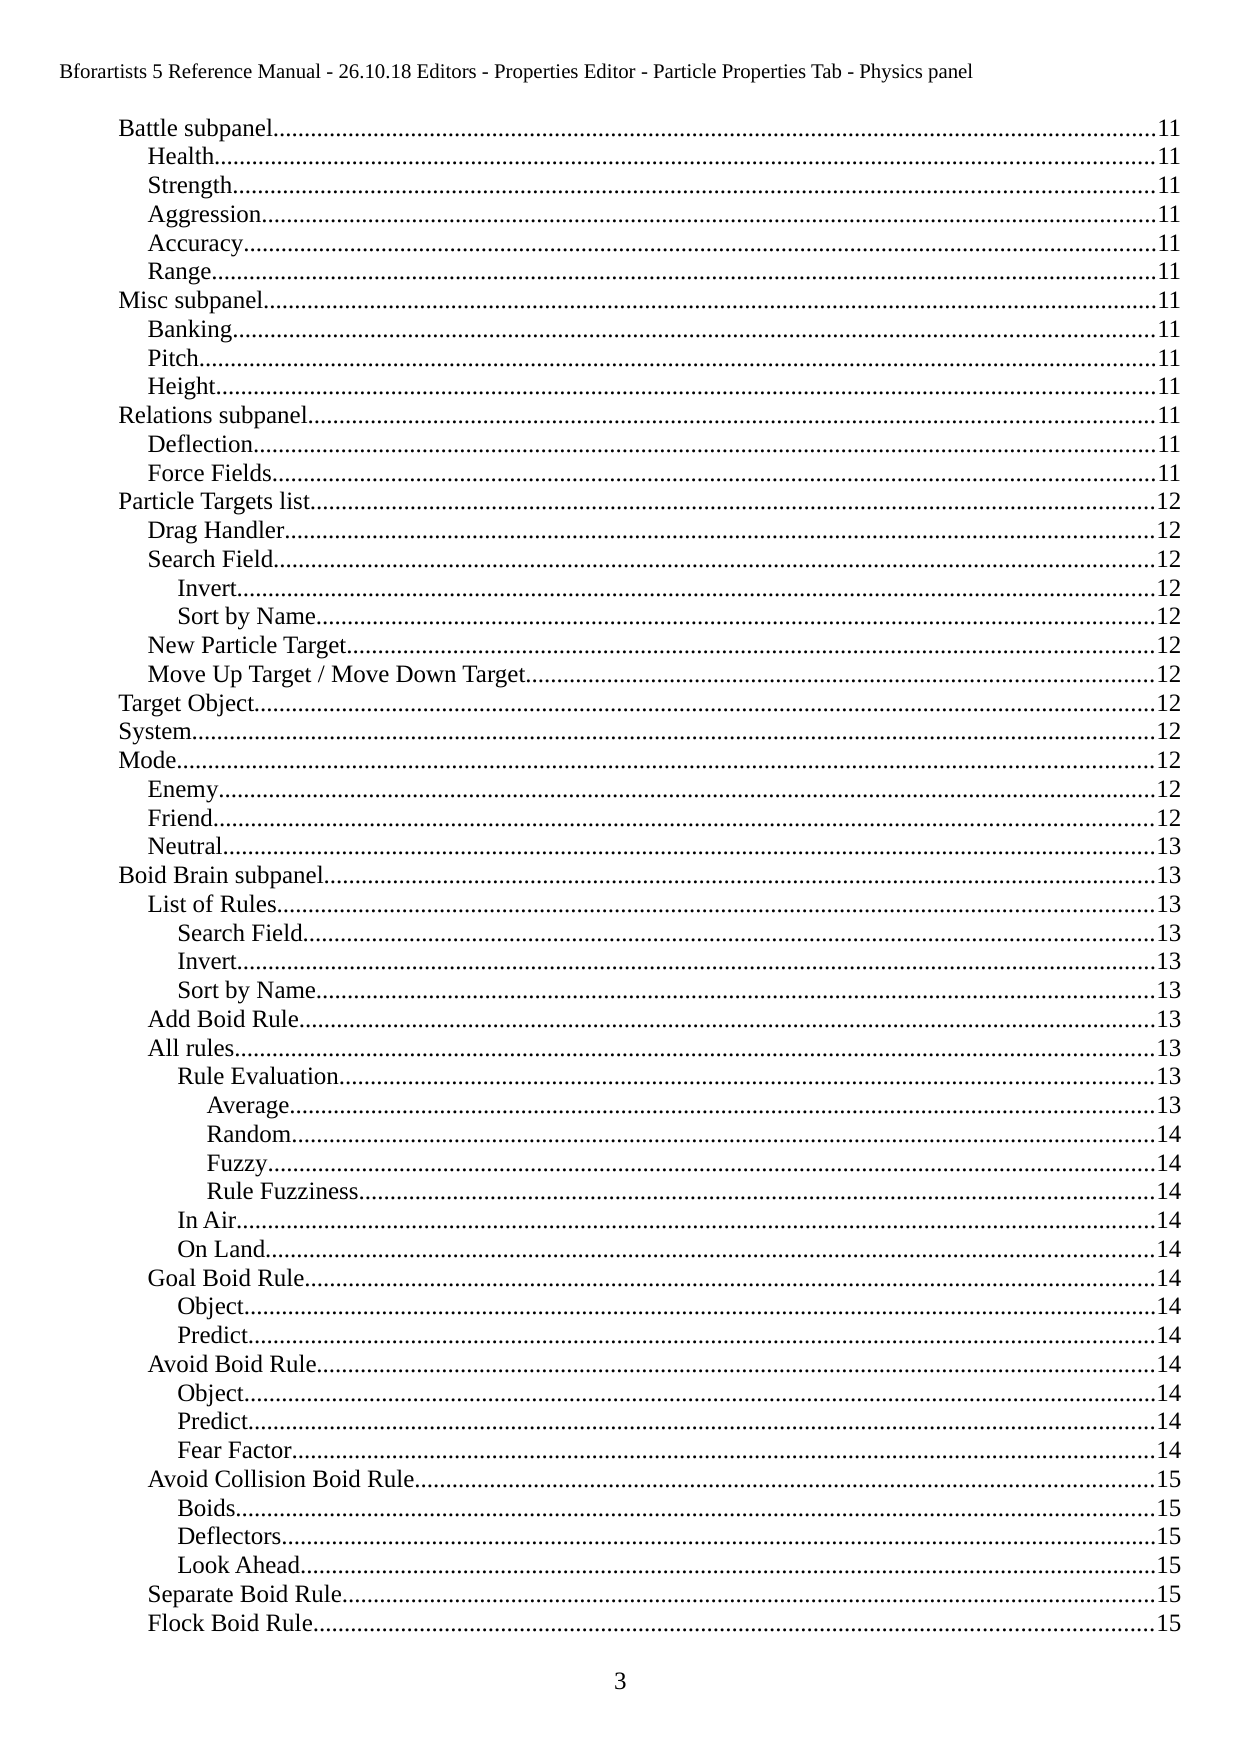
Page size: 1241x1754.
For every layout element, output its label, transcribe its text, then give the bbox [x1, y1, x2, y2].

text Banking 11 [147, 314, 1181, 343]
text Move Up Target / Move Down Target 12 [147, 659, 1181, 688]
text Sort by Name 13 [177, 975, 1181, 1004]
text Accuracy 11 [147, 228, 1181, 256]
text Neutral 13 [147, 831, 1181, 860]
text Invert 12 [177, 573, 1181, 601]
text Avoid Collision Boid Rule 15 [147, 1464, 1181, 1493]
text Predict 14 [177, 1406, 1181, 1435]
text Search Field 13 [177, 918, 1181, 946]
text On Land 14 [177, 1234, 1181, 1263]
text Range 11 [147, 256, 1181, 285]
text Battle subpanel 11 [118, 113, 1181, 141]
text Health 11 [147, 141, 1181, 170]
text Avoid Boid Rule 14 [147, 1349, 1181, 1378]
text Object 14 [177, 1291, 1181, 1320]
text Predict 14 [177, 1320, 1181, 1349]
text Goal Boid Rule 14 [147, 1263, 1181, 1291]
text Sort by Name 12 [177, 601, 1181, 630]
text Strength 11 [147, 170, 1181, 199]
text Pitch 11 [147, 343, 1181, 371]
text Target Object 12 [118, 688, 1181, 716]
text System 12 [118, 716, 1181, 745]
text Deflection 11 [147, 429, 1181, 458]
text Aggression 11 [147, 199, 1181, 228]
text Object 14 [177, 1378, 1181, 1406]
text Boids 15 [177, 1493, 1181, 1521]
text Mode 12 [118, 745, 1181, 774]
text Fuzzy 14 [206, 1148, 1181, 1176]
text Height 11 [147, 371, 1181, 400]
text Deflectors 15 [177, 1521, 1181, 1550]
text Drag Handler 12 [147, 515, 1181, 544]
text In Air 14 [177, 1205, 1181, 1234]
text Look Ahead 15 [177, 1550, 1181, 1579]
text Rule Evaluation 13 [177, 1061, 1181, 1090]
text Average 13 [206, 1090, 1181, 1119]
text Relations subpanel 11 [118, 400, 1181, 429]
text Rule Fuzziness 14 [206, 1176, 1181, 1205]
text List of Rules 13 [147, 889, 1181, 918]
text Random 14 [206, 1119, 1181, 1148]
text Invert 13 [177, 946, 1181, 975]
text Separate Boid Rule 15 [147, 1579, 1181, 1608]
text Search Field 12 [147, 544, 1181, 573]
text Particle Targets list 12 [118, 486, 1181, 515]
text Flock Boid Rule 15 [147, 1608, 1181, 1636]
text All rules 13 [147, 1033, 1181, 1061]
text Force Fields 11 [147, 458, 1181, 486]
text Misc subpanel 11 [118, 285, 1181, 314]
text Friend 12 [147, 803, 1181, 831]
text Enemy 12 [147, 774, 1181, 803]
text New Particle Target 12 [147, 630, 1181, 659]
text Add Boid Rule 13 [147, 1004, 1181, 1033]
text Fear Factor 14 [177, 1435, 1181, 1464]
text Boid Brain subpanel 13 [118, 860, 1181, 889]
